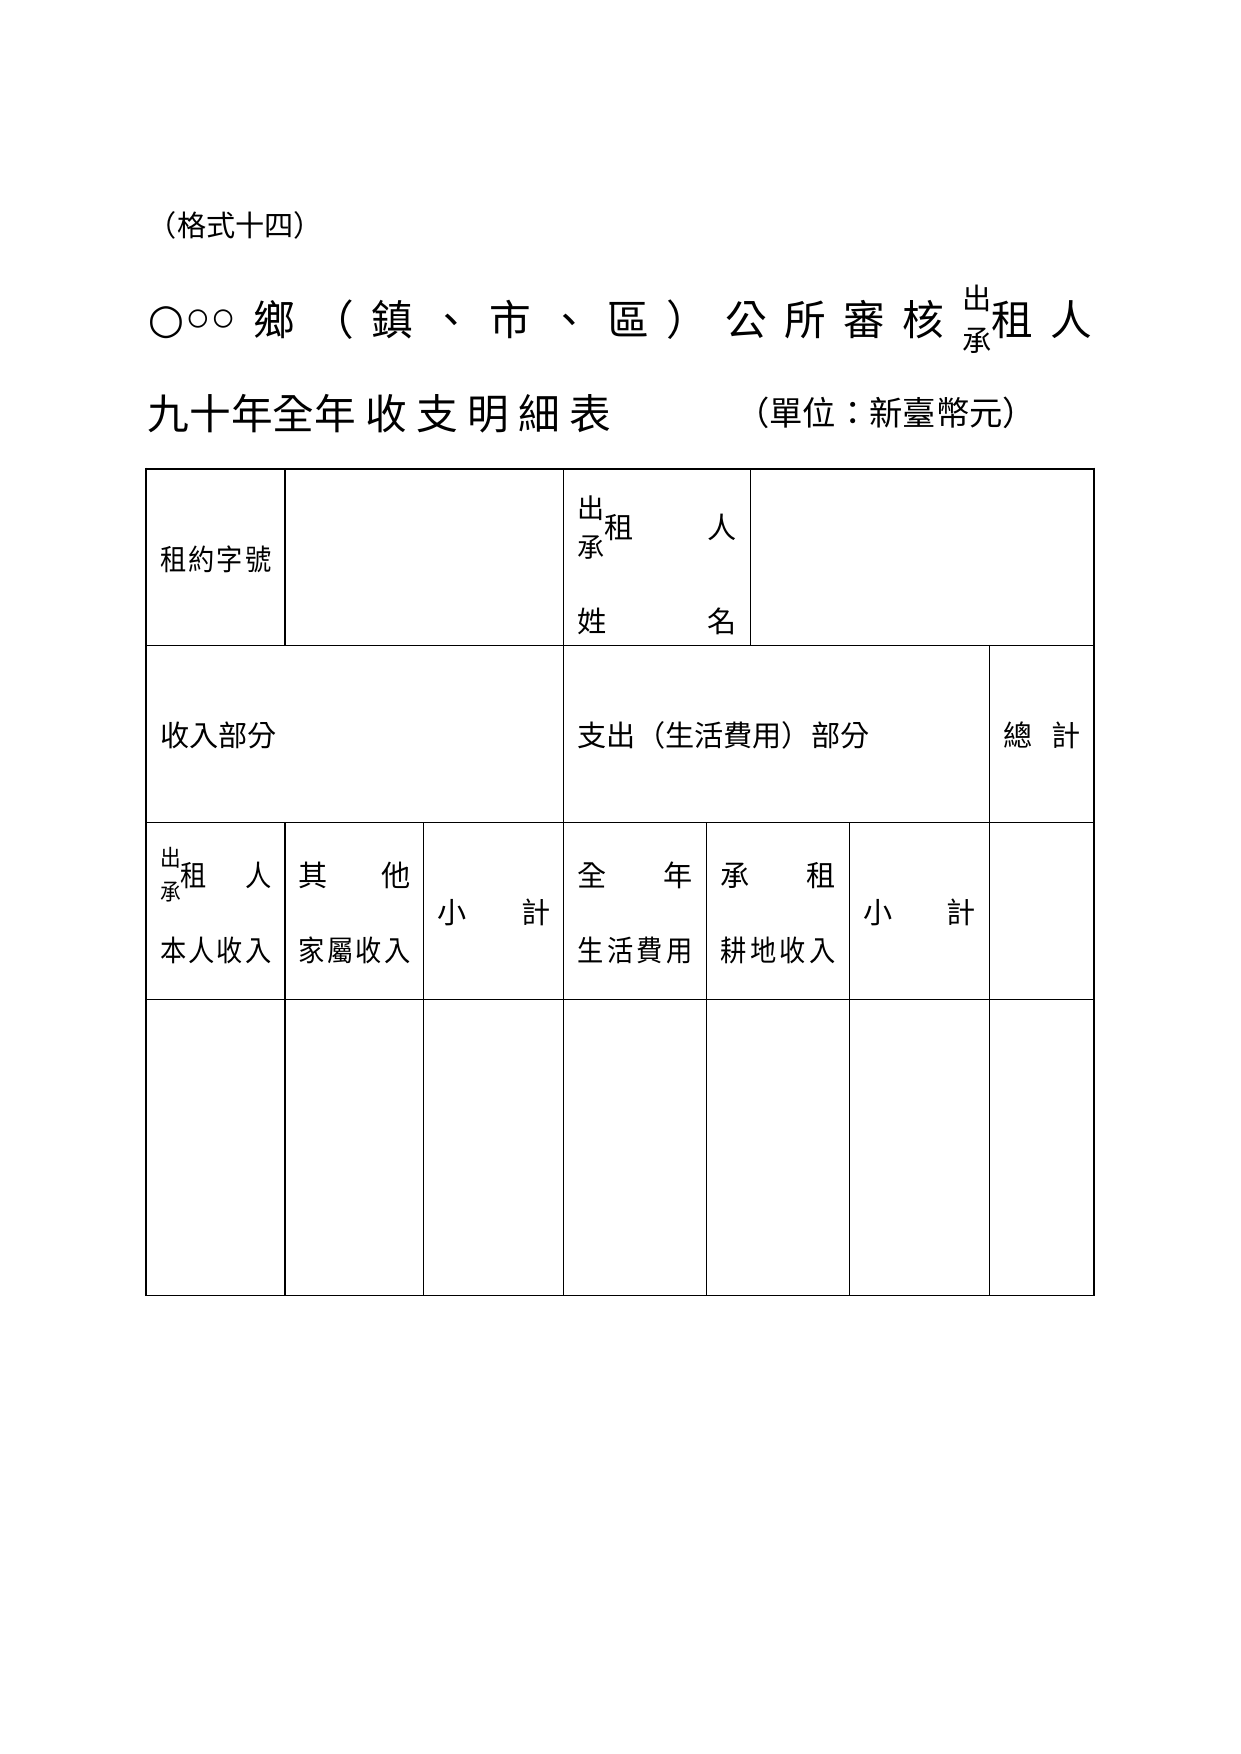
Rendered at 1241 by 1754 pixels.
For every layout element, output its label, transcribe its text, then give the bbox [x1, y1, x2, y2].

text （格式十四） [148, 186, 1092, 261]
table_cell 出承租人 本人收入 [147, 823, 284, 999]
table_header 出承租人 姓名 [564, 470, 750, 645]
table_cell 全年 生活費用 [564, 823, 706, 999]
table_cell [424, 1000, 563, 1294]
table_cell 收入部分 [147, 646, 563, 822]
table_cell [990, 1000, 1093, 1294]
table_cell [850, 1000, 989, 1294]
table_cell 其他 家屬收入 [286, 823, 423, 999]
table_cell [707, 1000, 849, 1294]
table_cell [147, 1000, 284, 1294]
table_header [751, 470, 1093, 645]
table_cell [990, 823, 1093, 999]
table_cell [564, 1000, 706, 1294]
table_cell 小計 [424, 823, 563, 999]
table_header [286, 470, 563, 645]
table_cell 總計 [990, 646, 1093, 822]
table_header 租約字號 [147, 470, 284, 645]
table_cell [286, 1000, 423, 1294]
table_cell 小計 [850, 823, 989, 999]
subtitle ○○鄉（鎮、市、區）公所審核出承租人 [148, 261, 1092, 374]
table_cell 支出（生活費用）部分 [564, 646, 989, 822]
table_cell 承租 耕地收入 [707, 823, 849, 999]
subtitle 九十年全年 收 支 明 細 表 （單位：新臺幣元） [148, 374, 1092, 449]
